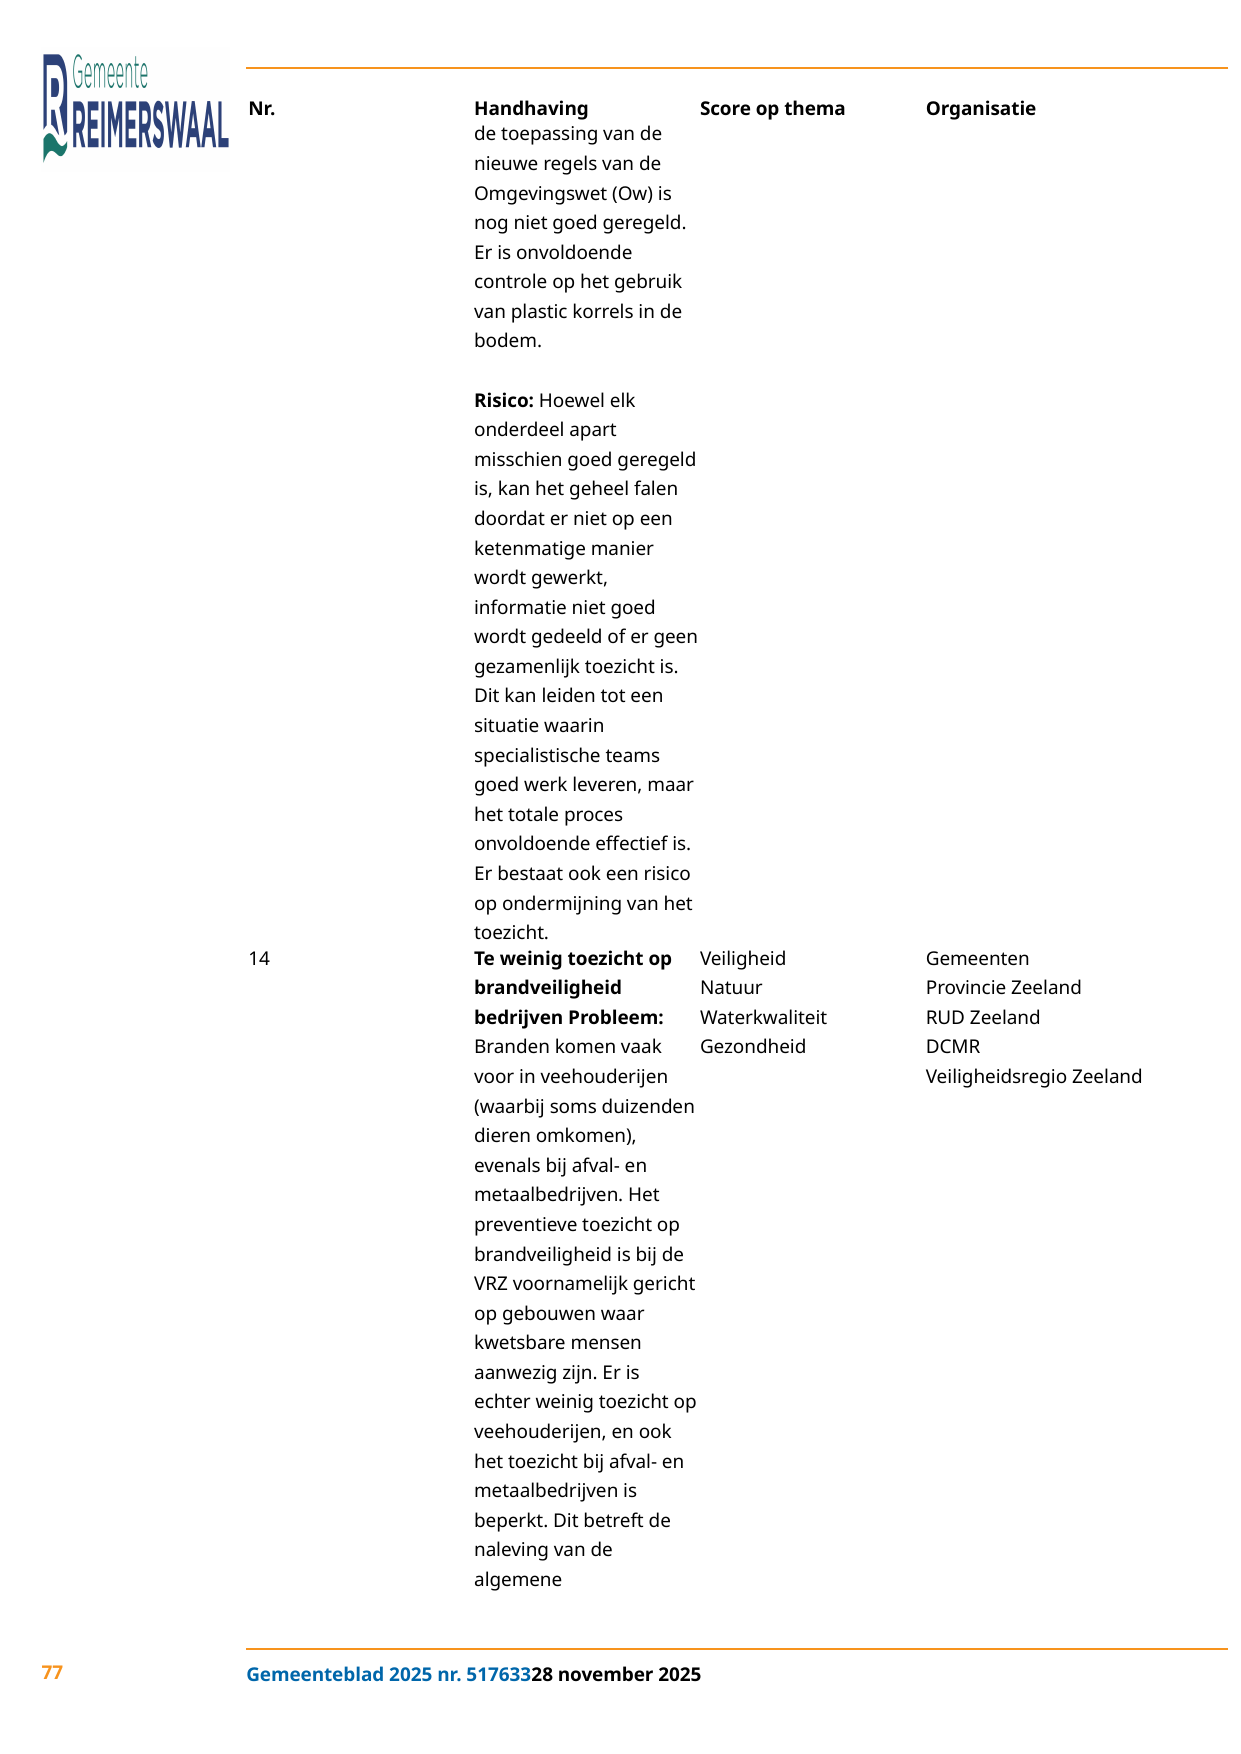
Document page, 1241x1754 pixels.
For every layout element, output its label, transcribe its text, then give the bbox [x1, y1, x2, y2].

picture [41, 47, 231, 172]
table_header Nr. [248, 95, 474, 121]
table_cell [700, 121, 926, 945]
table_cell de toepassing van de nieuwe regels van de Omgevingswet (Ow) is nog niet goed geregeld. Er is onvoldoende controle op het gebruik van plastic korrels in de bodem. Risico: Hoewel elk onderdeel apart misschien goed geregeld is, kan het geheel falen doordat er niet op een ketenmatige manier wordt gewerkt, informatie niet goed wordt gedeeld of er geen gezamenlijk toezicht is. Dit kan leiden tot een situatie waarin specialistische teams goed werk leveren, maar het totale proces onvoldoende effectief is. Er bestaat ook een risico op ondermijning van het toezicht. [474, 121, 700, 945]
table_cell Gemeenten Provincie Zeeland RUD Zeeland DCMR Veiligheidsregio Zeeland [926, 945, 1152, 1592]
table_header Handhaving [474, 95, 700, 121]
table_cell Veiligheid Natuur Waterkwaliteit Gezondheid [700, 945, 926, 1592]
table_header Score op thema [700, 95, 926, 121]
table_cell [926, 121, 1152, 945]
table_header Organisatie [926, 95, 1152, 121]
table_cell 14 [248, 945, 474, 1592]
table_cell Te weinig toezicht op brandveiligheid bedrijven Probleem: Branden komen vaak voor in veehouderijen (waarbij soms duizenden dieren omkomen), evenals bij afval- en metaalbedrijven. Het preventieve toezicht op brandveiligheid is bij de VRZ voornamelijk gericht op gebouwen waar kwetsbare mensen aanwezig zijn. Er is echter weinig toezicht op veehouderijen, en ook het toezicht bij afval- en metaalbedrijven is beperkt. Dit betreft de naleving van de algemene [474, 945, 700, 1592]
table_cell [248, 121, 474, 945]
